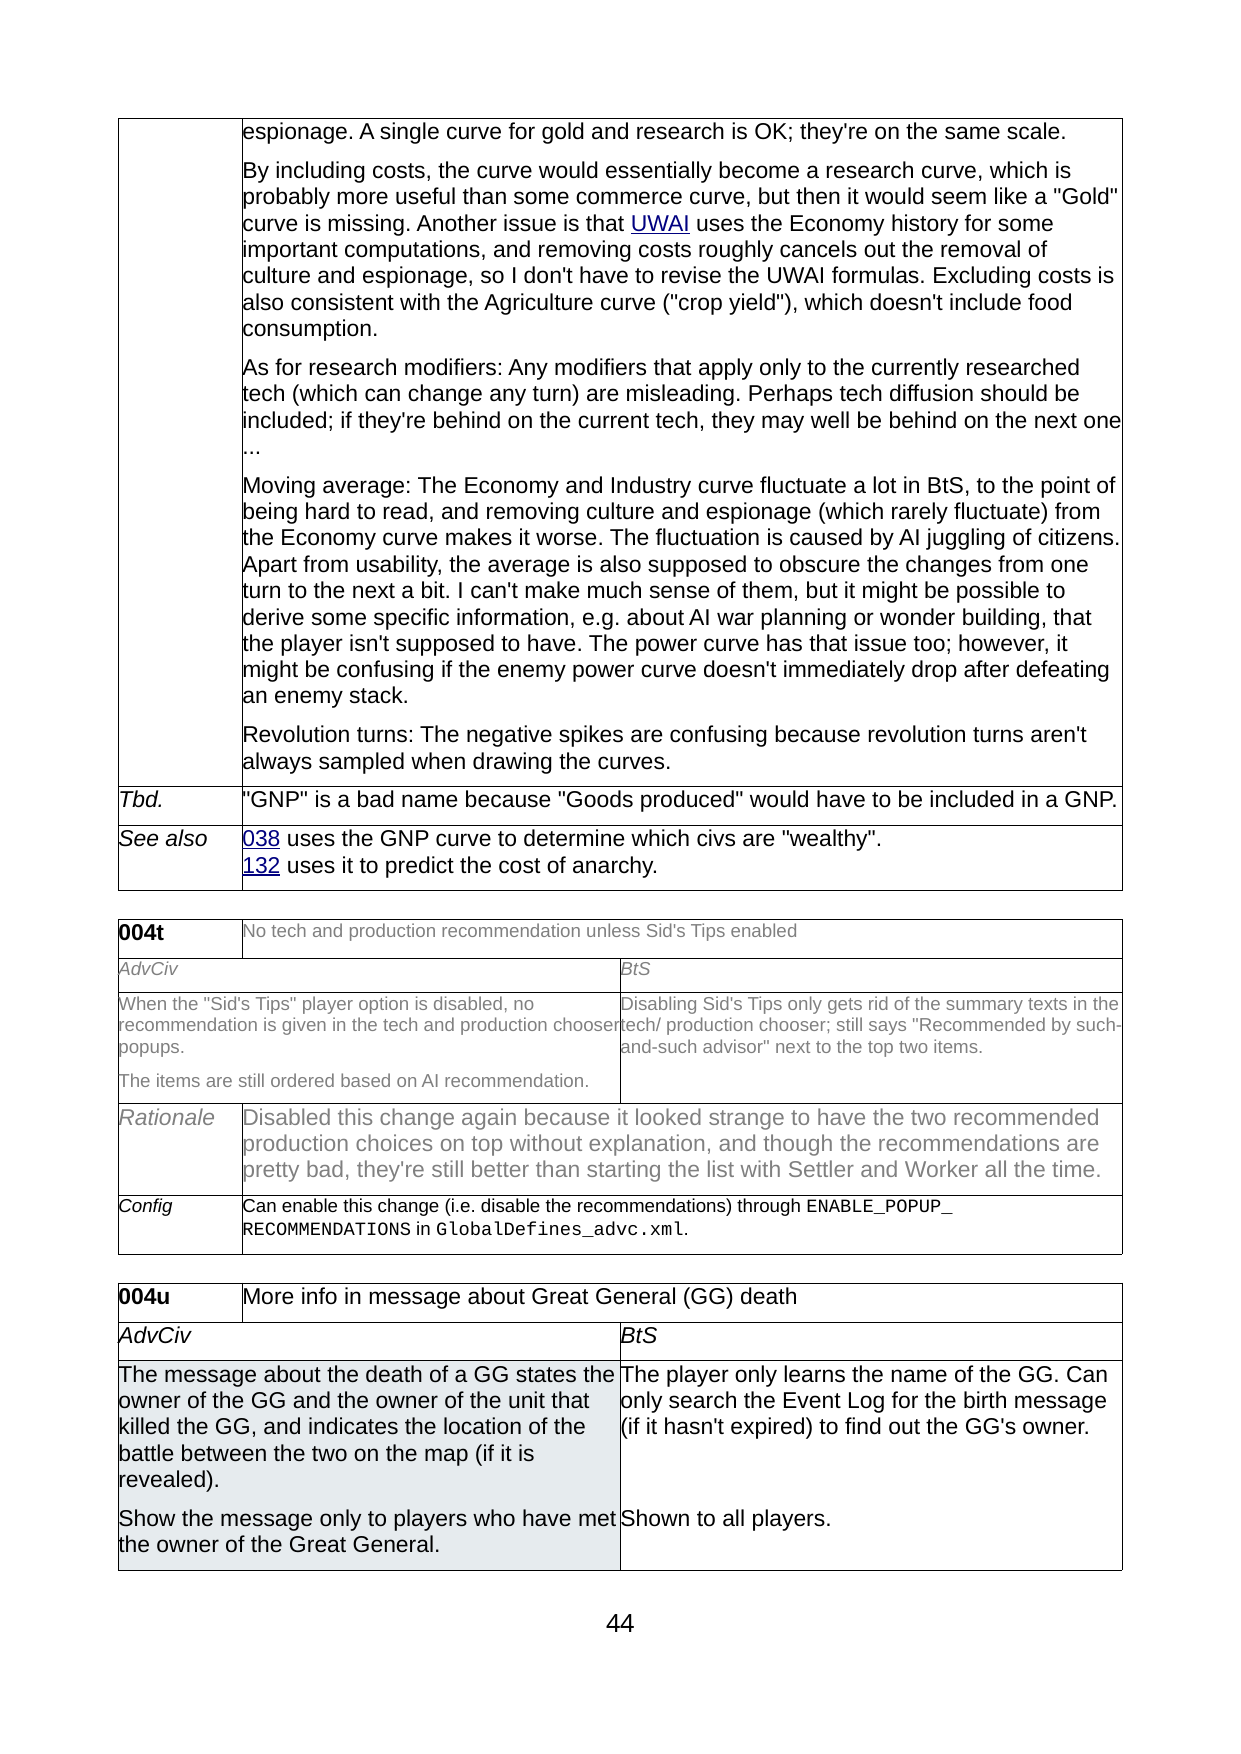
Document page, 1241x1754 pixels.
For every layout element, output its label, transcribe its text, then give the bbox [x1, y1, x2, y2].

table_cell The message about the death of a GG states the owner of the GG and the owner of the unit that killed the GG, and indicates the location of the battle between the two on the map (if it is revealed). Show the message only to players who have met the owner of the Great General. [119, 1361, 620, 1570]
table_cell See also [119, 826, 242, 890]
table_cell Can enable this change (i.e. disable the recommendations) through ENABLE_POPUP_ RECOMMENDATIONS in GlobalDefines_advc.xml. [243, 1196, 1122, 1254]
table_cell Disabling Sid's Tips only gets rid of the summary texts in the tech/ production chooser; still says "Recommended by such-and-such advisor" next to the top two items. [621, 993, 1122, 1103]
table_header More info in message about Great General (GG) death [243, 1284, 1122, 1322]
table_cell "GNP" is a bad name because "Goods produced" would have to be included in a GNP. [243, 787, 1122, 825]
table_cell Disabled this change again because it looked strange to have the two recommended production choices on top without explanation, and though the recommendations are pretty bad, they're still better than starting the list with Settler and Worker all the time. [243, 1104, 1122, 1195]
table_cell 038 uses the GNP curve to determine which civs are "wealthy". 132 uses it to predict the cost of anarchy. [243, 826, 1122, 890]
table_cell Tbd. [119, 787, 242, 825]
table_cell When the "Sid's Tips" player option is disabled, no recommendation is given in the tech and production chooser popups. The items are still ordered based on AI recommendation. [119, 993, 620, 1103]
table_cell Rationale [119, 1104, 242, 1195]
table_cell BtS [621, 1323, 1122, 1360]
table_cell Config [119, 1196, 242, 1254]
table_header 004u [119, 1284, 242, 1322]
table_cell AdvCiv [119, 1323, 620, 1360]
table_cell AdvCiv [119, 959, 620, 992]
table_cell BtS [621, 959, 1122, 992]
table_cell espionage. A single curve for gold and research is OK; they're on the same scale. By including costs, the curve would essentially become a research curve, which is probably more useful than some commerce curve, but then it would seem like a "Gold" curve is missing. Another issue is that UWAI uses the Economy history for some important computations, and removing costs roughly cancels out the removal of culture and espionage, so I don't have to revise the UWAI formulas. Excluding costs is also consistent with the Agriculture curve ("crop yield"), which doesn't include food consumption. As for research modifiers: Any modifiers that apply only to the currently researched tech (which can change any turn) are misleading. Perhaps tech diffusion should be included; if they're behind on the current tech, they may well be behind on the next one ... Moving average: The Economy and Industry curve fluctuate a lot in BtS, to the point of being hard to read, and removing culture and espionage (which rarely fluctuate) from the Economy curve makes it worse. The fluctuation is caused by AI juggling of citizens. Apart from usability, the average is also supposed to obscure the changes from one turn to the next a bit. I can't make much sense of them, but it might be possible to derive some specific information, e.g. about AI war planning or wonder building, that the player isn't supposed to have. The power curve has that issue too; however, it might be confusing if the enemy power curve doesn't immediately drop after defeating an enemy stack. Revolution turns: The negative spikes are confusing because revolution turns aren't always sampled when drawing the curves. [243, 119, 1122, 786]
table_cell The player only learns the name of the GG. Can only search the Event Log for the birth message (if it hasn't expired) to find out the GG's owner. Shown to all players. [621, 1361, 1122, 1570]
table_cell [119, 119, 242, 786]
table_header 004t [119, 920, 242, 958]
table_header No tech and production recommendation unless Sid's Tips enabled [243, 920, 1122, 958]
